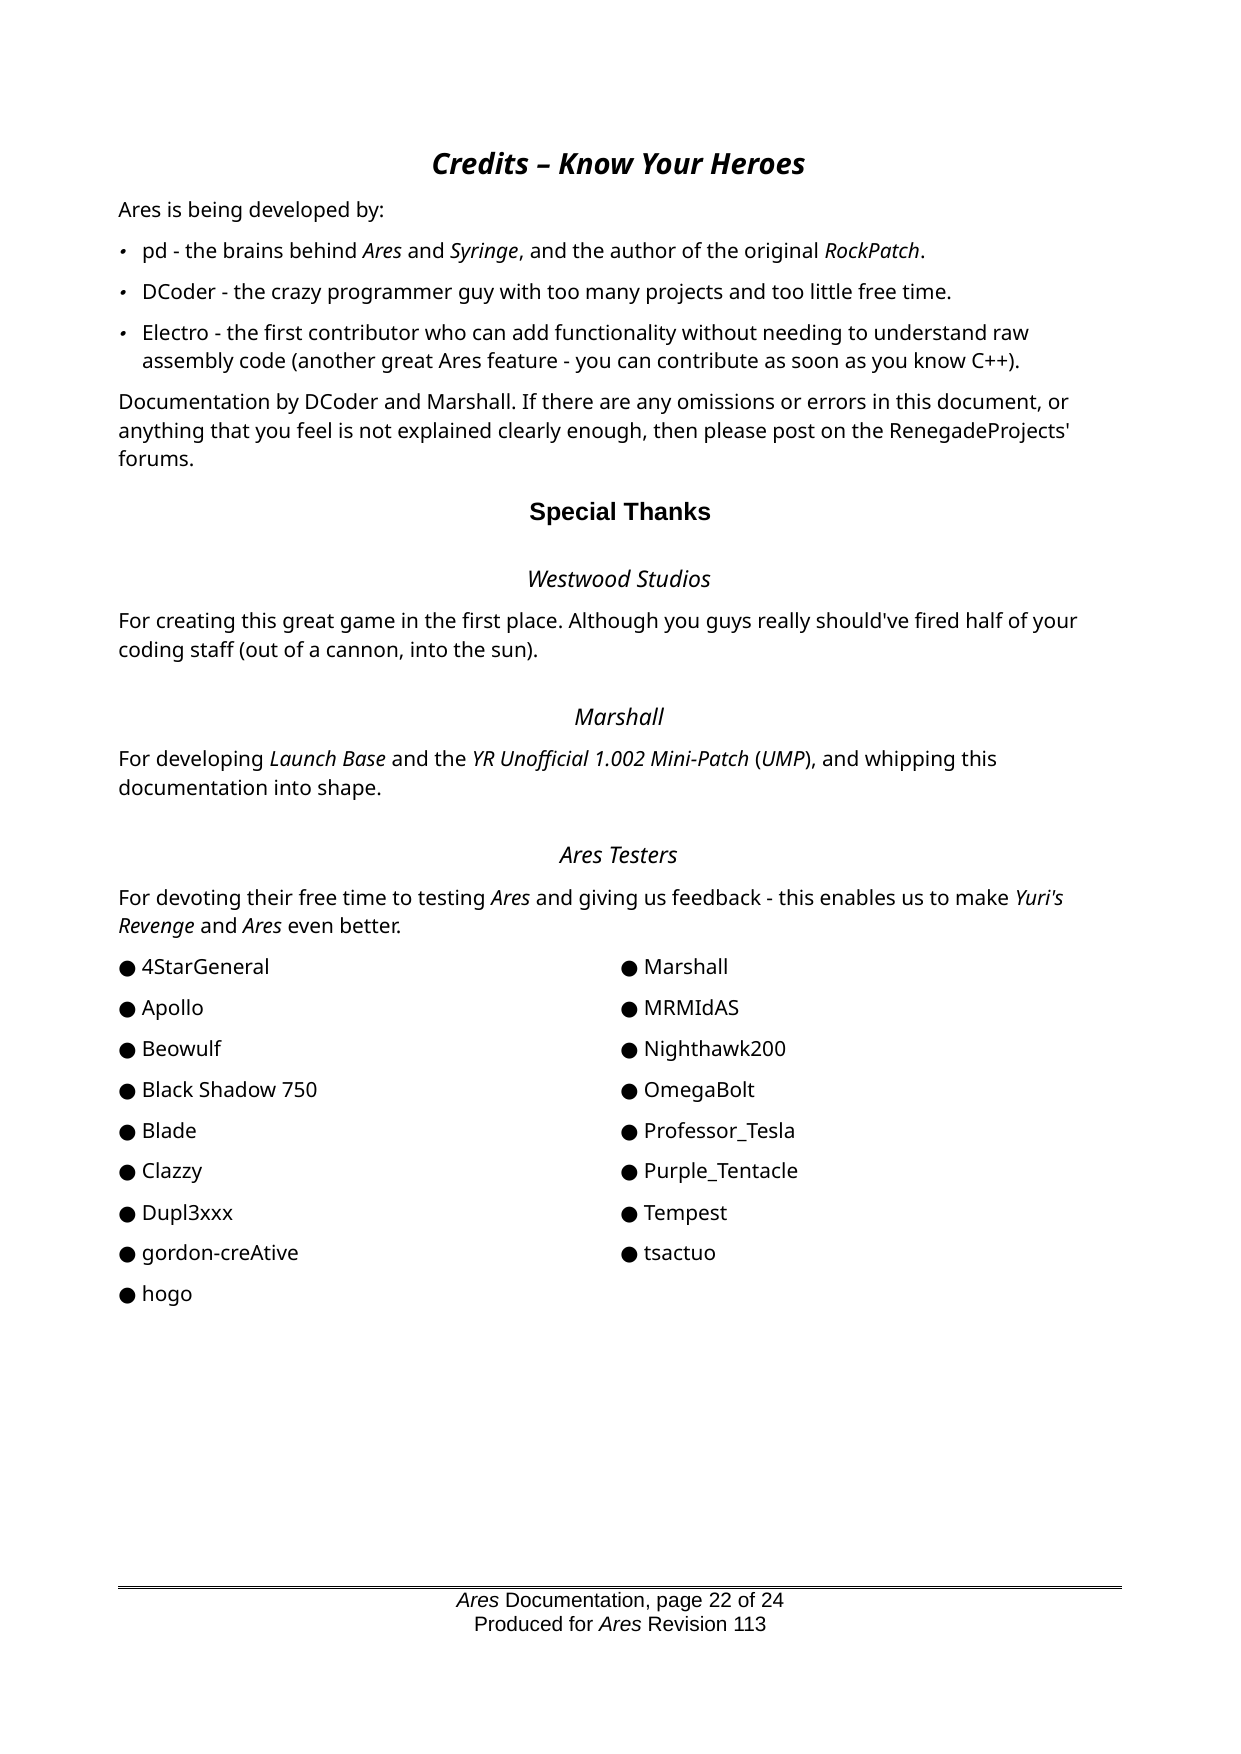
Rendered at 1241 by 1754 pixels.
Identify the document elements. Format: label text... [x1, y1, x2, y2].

text ● gordon-creAtive [118, 1238, 620, 1267]
text ● Professor_Tesla [620, 1116, 1122, 1144]
text ● Clazzy [118, 1157, 620, 1185]
list Electro - the first contributor who can add functionality without needing to understand raw assembly code (another great Ares feature - you can contribute as soon as you know C++). [118, 318, 1122, 375]
text ● Beowulf [118, 1034, 620, 1062]
subtitle Credits – Know Your Heroes [118, 143, 1122, 183]
text ● Tempest [620, 1198, 1122, 1226]
subtitle Westwood Studios [118, 563, 1122, 594]
text ● MRMIdAS [620, 993, 1122, 1021]
text ● Black Shadow 750 [118, 1075, 620, 1103]
text ● Dupl3xxx [118, 1198, 620, 1226]
text ● Apollo [118, 993, 620, 1021]
list pd - the brains behind Ares and Syringe, and the author of the original RockPatch. [118, 236, 1122, 265]
text ● Marshall [620, 952, 1122, 980]
text ● Blade [118, 1116, 620, 1144]
text Documentation by DCoder and Marshall. If there are any omissions or errors in this document, or anything that you feel is not explained clearly enough, then please post on the RenegadeProjects' forums. [118, 387, 1122, 473]
list DCoder - the crazy programmer guy with too many projects and too little free time. [118, 277, 1122, 306]
text Ares is being developed by: [118, 195, 1122, 224]
text ● Purple_Tentacle [620, 1157, 1122, 1185]
text ● tsactuo [620, 1238, 1122, 1267]
text For creating this great game in the first place. Although you guys really should've fired half of your coding staff (out of a cannon, into the sun). [118, 606, 1122, 663]
text For devoting their free time to testing Ares and giving us feedback - this enables us to make Yuri's Revenge and Ares even better. [118, 883, 1122, 939]
text ● OmegaBolt [620, 1075, 1122, 1103]
subtitle Special Thanks [118, 497, 1122, 526]
subtitle Ares Testers [118, 839, 1122, 870]
text ● hogo [118, 1279, 620, 1308]
text ● Nighthawk200 [620, 1034, 1122, 1062]
text For developing Launch Base and the YR Unofficial 1.002 Mini-Patch (UMP), and whipping this documentation into shape. [118, 744, 1122, 801]
text ● 4StarGeneral [118, 952, 620, 980]
subtitle Marshall [118, 701, 1122, 732]
